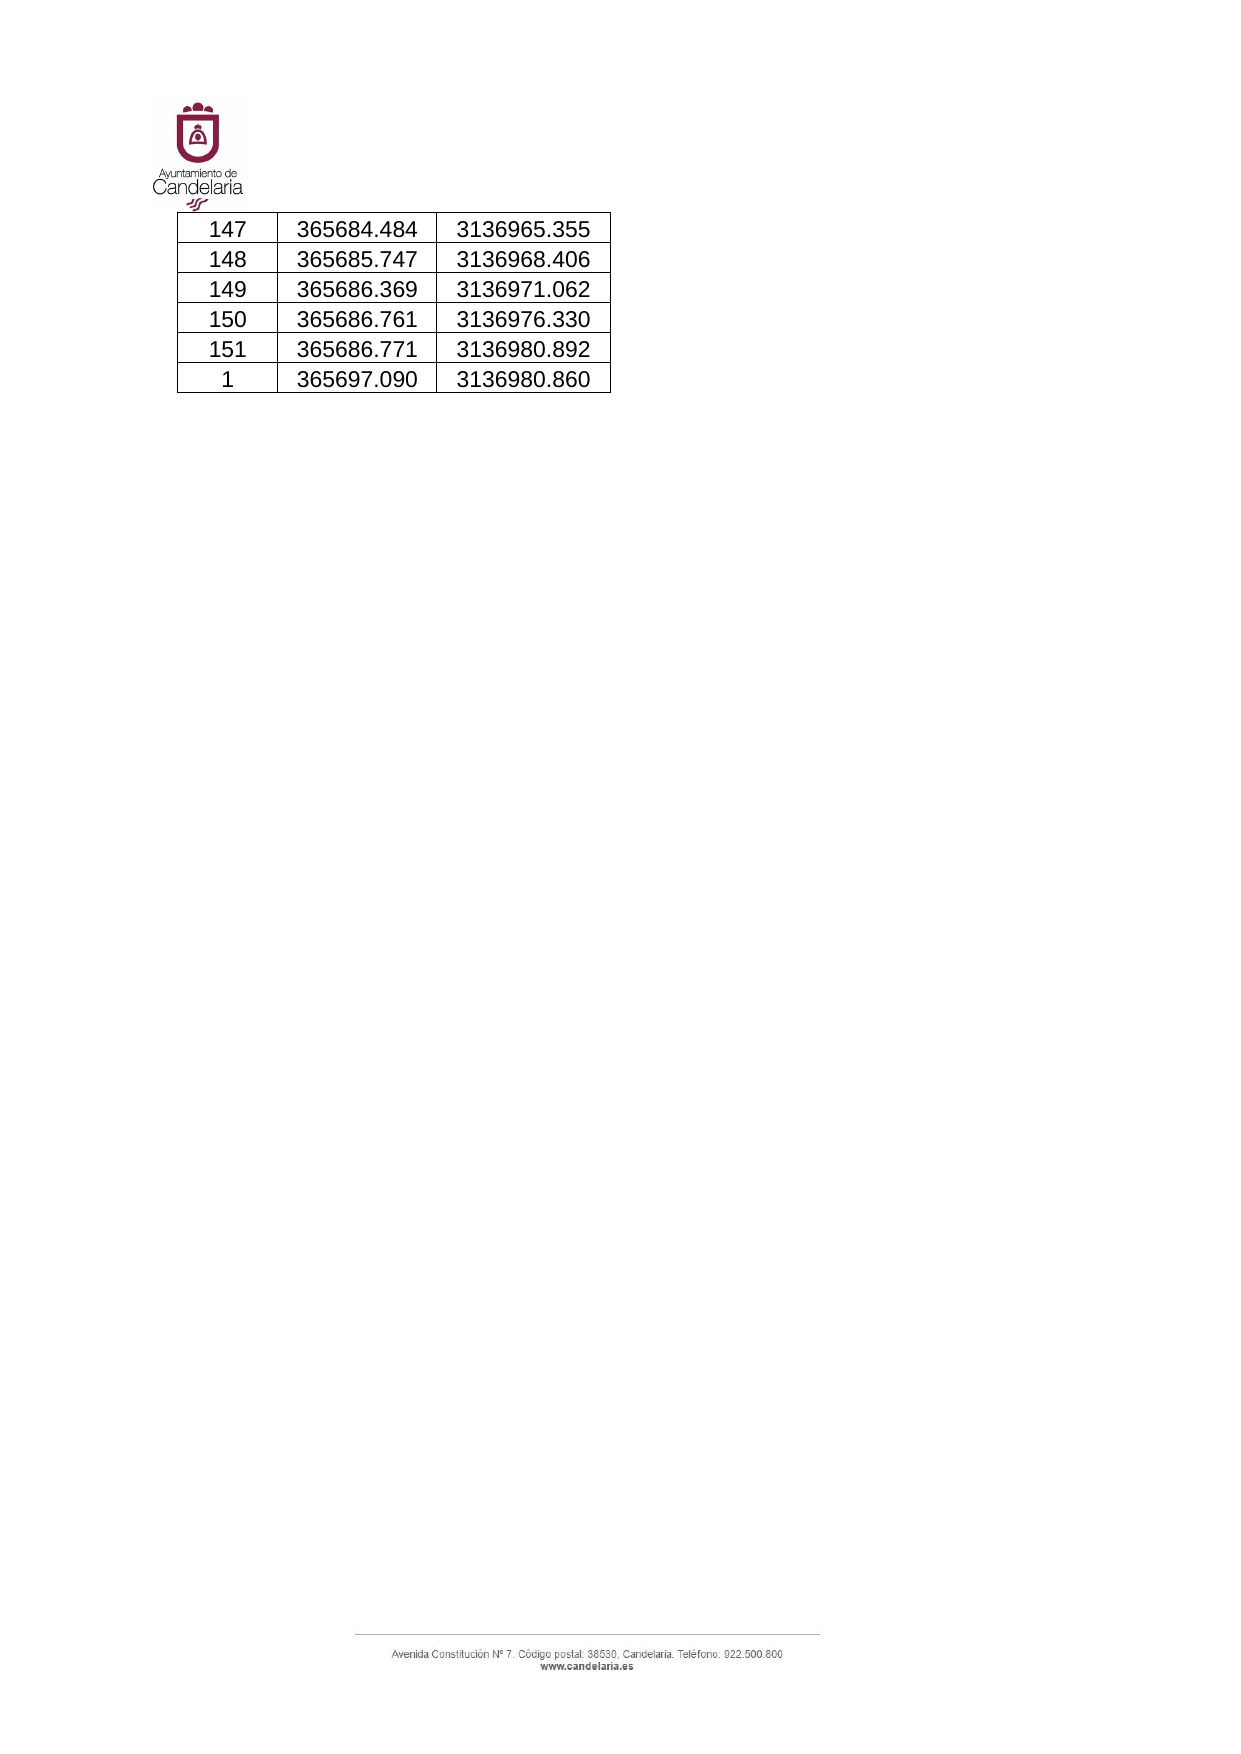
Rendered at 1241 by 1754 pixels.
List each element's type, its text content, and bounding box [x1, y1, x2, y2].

table_cell 149 [178, 273, 277, 302]
table_cell 3136980.860 [437, 363, 610, 392]
table_cell 3136965.355 [437, 213, 610, 242]
table_cell 365686.771 [278, 333, 436, 362]
table_cell 365684.484 [278, 213, 436, 242]
table_cell 365686.761 [278, 303, 436, 332]
table_cell 1 [178, 363, 277, 392]
table_cell 150 [178, 303, 277, 332]
table_cell 3136980.892 [437, 333, 610, 362]
table_cell 365697.090 [278, 363, 436, 392]
table_cell 365685.747 [278, 243, 436, 272]
table_cell 148 [178, 243, 277, 272]
table_cell 3136968.406 [437, 243, 610, 272]
table_cell 3136971.062 [437, 273, 610, 302]
table_cell 3136976.330 [437, 303, 610, 332]
table_cell 147 [178, 213, 277, 242]
table_cell 151 [178, 333, 277, 362]
table_cell 365686.369 [278, 273, 436, 302]
